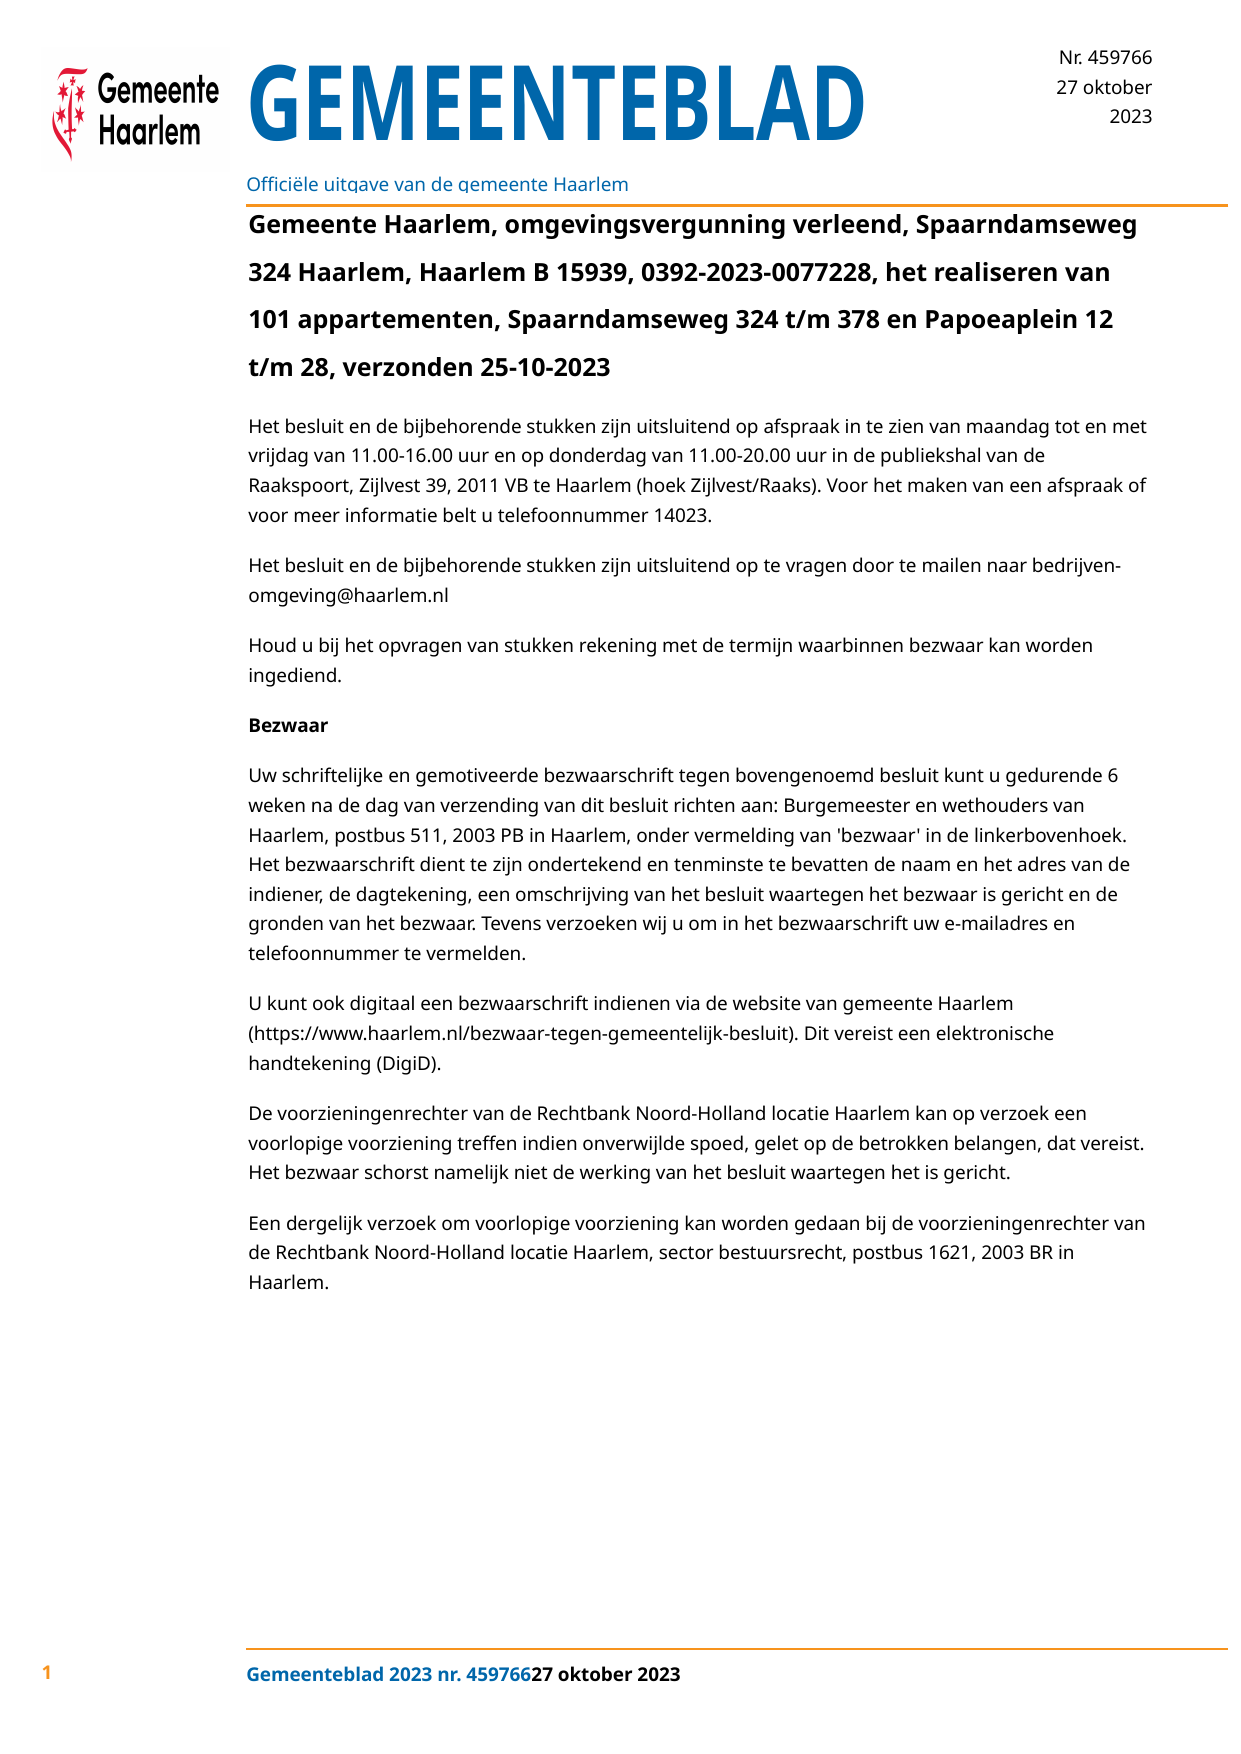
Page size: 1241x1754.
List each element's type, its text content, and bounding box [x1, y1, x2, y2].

text U kunt ook digitaal een bezwaarschrift indienen via de website van gemeente Haarlem (https://www.haarlem.nl/bezwaar-tegen-gemeentelijk-besluit). Dit vereist een elektronische handtekening (DigiD). [248, 991, 1152, 1076]
text Houd u bij het opvragen van stukken rekening met de termijn waarbinnen bezwaar kan worden ingediend. [248, 632, 1152, 688]
text Het besluit en de bijbehorende stukken zijn uitsluitend op te vragen door te mailen naar bedrijven-omgeving@haarlem.nl [248, 552, 1152, 608]
text De voorzieningenrechter van de Rechtbank Noord-Holland locatie Haarlem kan op verzoek een voorlopige voorziening treffen indien onverwijlde spoed, gelet op de betrokken belangen, dat vereist. Het bezwaar schorst namelijk niet de werking van het besluit waartegen het is gericht. [248, 1100, 1152, 1185]
text Een dergelijk verzoek om voorlopige voorziening kan worden gedaan bij de voorzieningenrechter van de Rechtbank Noord-Holland locatie Haarlem, sector bestuursrecht, postbus 1621, 2003 BR in Haarlem. [248, 1210, 1152, 1295]
text Uw schriftelijke en gemotiveerde bezwaarschrift tegen bovengenoemd besluit kunt u gedurende 6 weken na de dag van verzending van dit besluit richten aan: Burgemeester en wethouders van Haarlem, postbus 511, 2003 PB in Haarlem, onder vermelding van 'bezwaar' in de linkerbovenhoek. Het bezwaarschrift dient te zijn ondertekend en tenminste te bevatten de naam en het adres van de indiener, de dagtekening, een omschrijving van het besluit waartegen het bezwaar is gericht en de gronden van het bezwaar. Tevens verzoeken wij u om in het bezwaarschrift uw e-mailadres en telefoonnummer te vermelden. [248, 763, 1152, 966]
text Gemeente Haarlem, omgevingsvergunning verleend, Spaarndamseweg 324 Haarlem, Haarlem B 15939, 0392-2023-0077228, het realiseren van 101 appartementen, Spaarndamseweg 324 t/m 378 en Papoeaplein 12 t/m 28, verzonden 25-10-2023 [248, 207, 1152, 384]
text Bezwaar [248, 712, 1152, 738]
text Het besluit en de bijbehorende stukken zijn uitsluitend op afspraak in te zien van maandag tot en met vrijdag van 11.00-16.00 uur en op donderdag van 11.00-20.00 uur in de publiekshal van de Raakspoort, Zijlvest 39, 2011 VB te Haarlem (hoek Zijlvest/Raaks). Voor het maken van een afspraak of voor meer informatie belt u telefoonnummer 14023. [248, 413, 1152, 528]
picture [41, 47, 231, 172]
